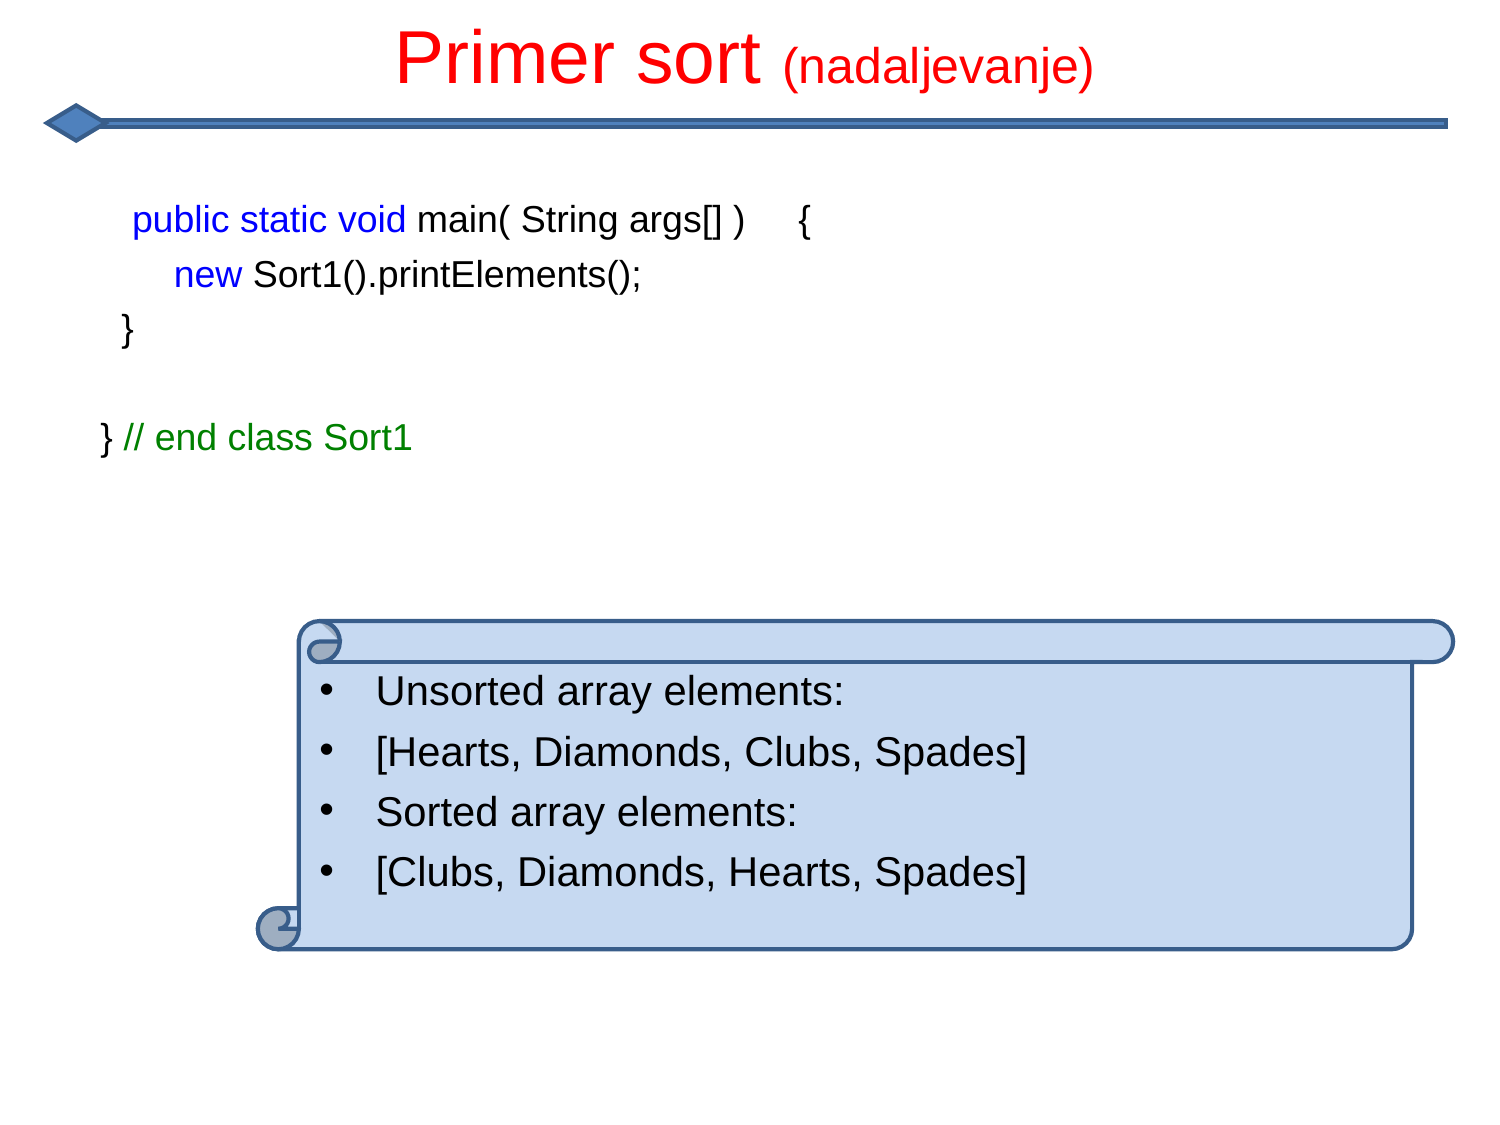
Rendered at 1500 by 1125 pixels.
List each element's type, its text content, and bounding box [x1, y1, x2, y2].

title Primer sort (nadaljevanje) [70, 0, 1421, 108]
text_box public static void main( String args[] ) { new Sort1().printElements(); } } // end class Sort1 [58, 187, 1197, 413]
text_box Unsorted array elements: [Hearts, Diamonds, Clubs, Spades] Sorted array elements: [Clubs, Diamonds, Hearts, Spades] [304, 656, 1372, 915]
text_box [257, 621, 1454, 950]
